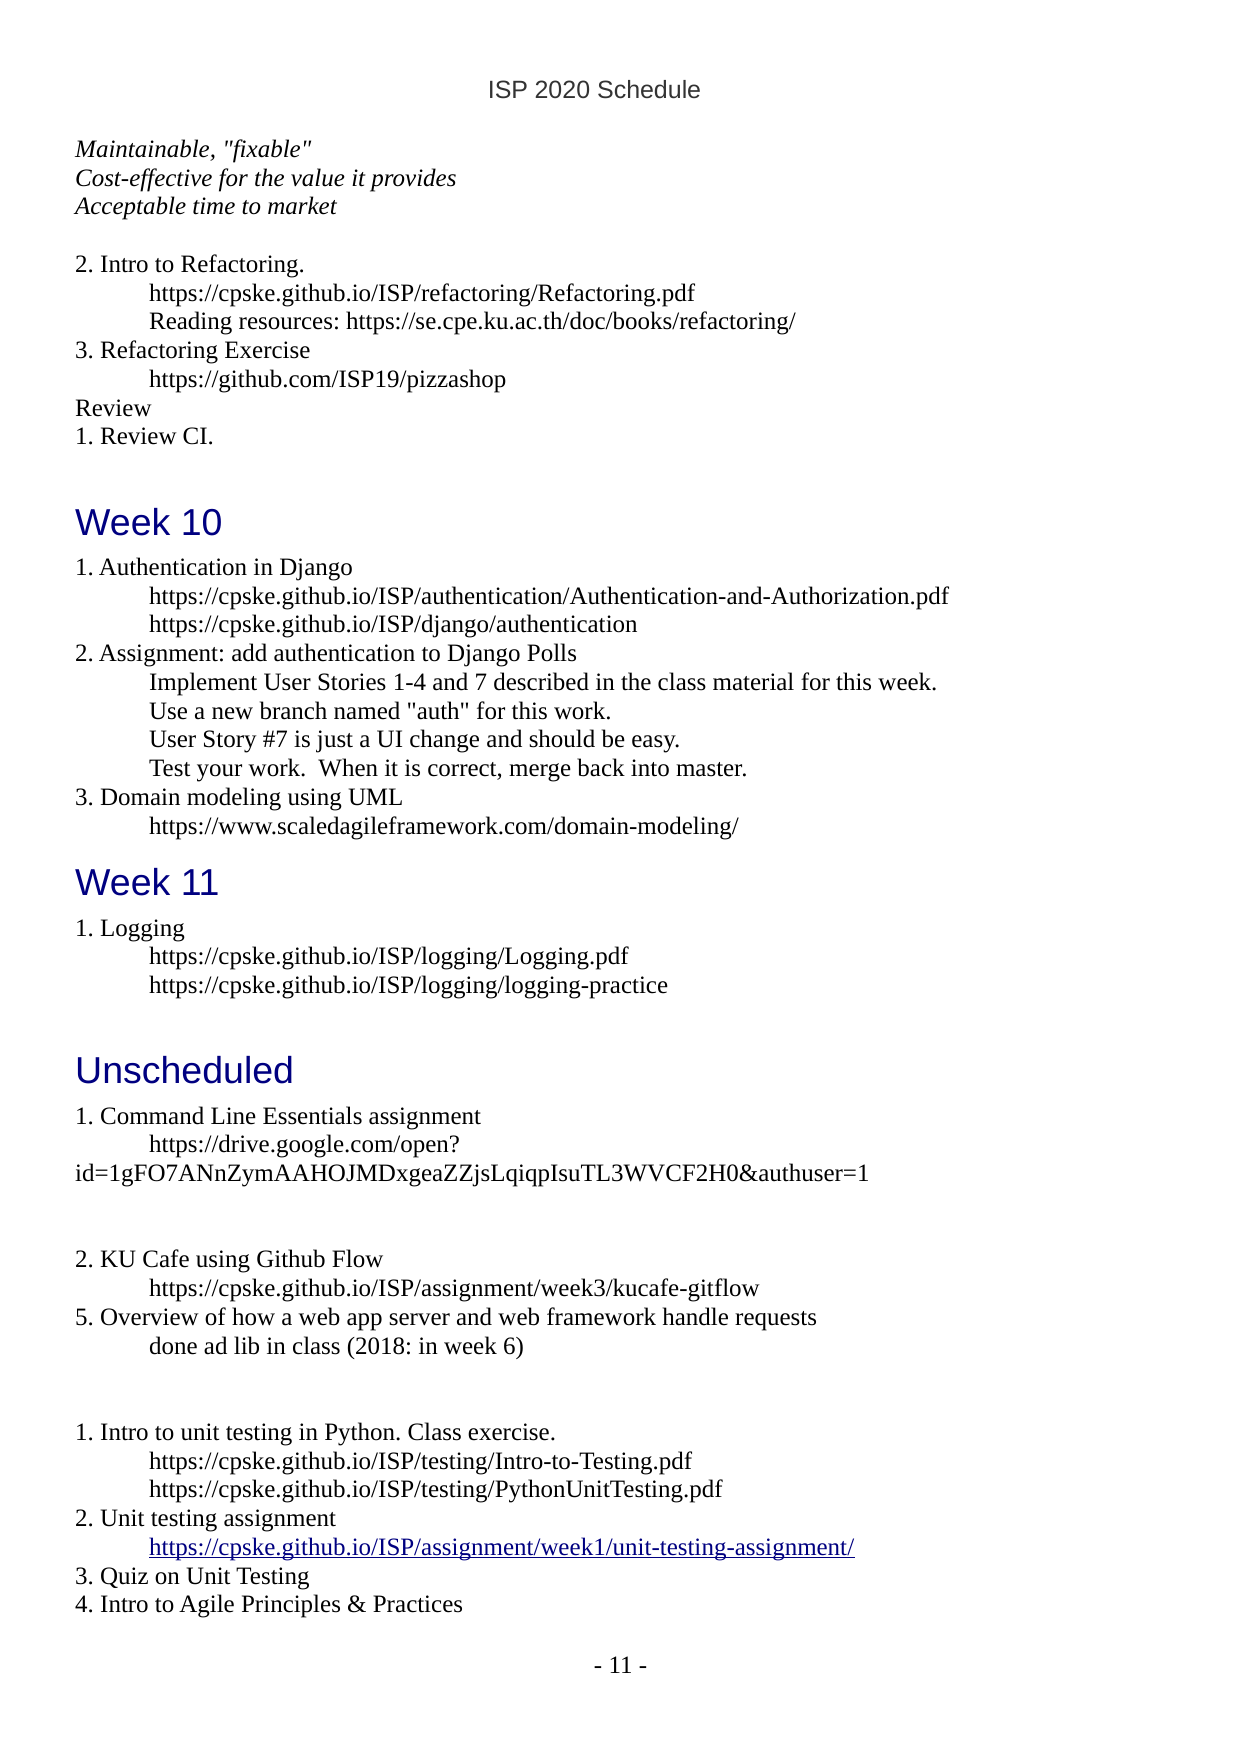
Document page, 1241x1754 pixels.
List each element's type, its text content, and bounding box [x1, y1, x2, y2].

text https://cpske.github.io/ISP/authentication/Authentication-and-Authorization.pdf [75, 581, 1166, 609]
text Cost-effective for the value it provides [75, 163, 1166, 191]
text 1. Command Line Essentials assignment [75, 1101, 1166, 1129]
text 1. Authentication in Django [75, 552, 1166, 581]
text https://cpske.github.io/ISP/assignment/week3/kucafe-gitflow [75, 1273, 1166, 1302]
text https://drive.google.com/open?id=1gFO7ANnZymAAHOJMDxgeaZZjsLqiqpIsuTL3WVCF2H0&authuser=1 [75, 1129, 1166, 1187]
text https://cpske.github.io/ISP/refactoring/Refactoring.pdf [75, 278, 1166, 306]
text 2. KU Cafe using Github Flow [75, 1244, 1166, 1273]
text 2. Unit testing assignment [75, 1503, 1166, 1532]
subtitle Week 11 [75, 861, 1166, 904]
text https://cpske.github.io/ISP/django/authentication [75, 609, 1166, 638]
text 1. Review CI. [75, 421, 1166, 450]
text https://cpske.github.io/ISP/logging/Logging.pdf [75, 941, 1166, 970]
text Maintainable, "fixable" [75, 134, 1166, 163]
subtitle Unscheduled [75, 1049, 1166, 1092]
text 2. Assignment: add authentication to Django Polls [75, 638, 1166, 667]
text User Story #7 is just a UI change and should be easy. [75, 724, 1166, 753]
text 3. Refactoring Exercise [75, 335, 1166, 364]
text https://cpske.github.io/ISP/assignment/week1/unit-testing-assignment/ [75, 1532, 1166, 1561]
text 5. Overview of how a web app server and web framework handle requests [75, 1302, 1166, 1331]
text Implement User Stories 1-4 and 7 described in the class material for this week. [75, 667, 1166, 696]
text 3. Quiz on Unit Testing [75, 1561, 1166, 1589]
text 1. Intro to unit testing in Python. Class exercise. [75, 1417, 1166, 1446]
text https://cpske.github.io/ISP/testing/PythonUnitTesting.pdf [75, 1474, 1166, 1503]
text https://cpske.github.io/ISP/testing/Intro-to-Testing.pdf [75, 1446, 1166, 1474]
text Use a new branch named "auth" for this work. [75, 696, 1166, 724]
text https://github.com/ISP19/pizzashop [75, 364, 1166, 393]
text done ad lib in class (2018: in week 6) [75, 1331, 1166, 1359]
text https://cpske.github.io/ISP/logging/logging-practice [75, 970, 1166, 999]
text Acceptable time to market [75, 191, 1166, 220]
text 4. Intro to Agile Principles & Practices [75, 1589, 1166, 1618]
text Review [75, 393, 1166, 421]
text 3. Domain modeling using UML [75, 782, 1166, 811]
text Reading resources: https://se.cpe.ku.ac.th/doc/books/refactoring/ [75, 306, 1166, 335]
subtitle Week 10 [75, 500, 1166, 543]
text 1. Logging [75, 913, 1166, 941]
text Test your work. When it is correct, merge back into master. [75, 753, 1166, 782]
text https://www.scaledagileframework.com/domain-modeling/ [75, 811, 1166, 839]
text 2. Intro to Refactoring. [75, 249, 1166, 278]
